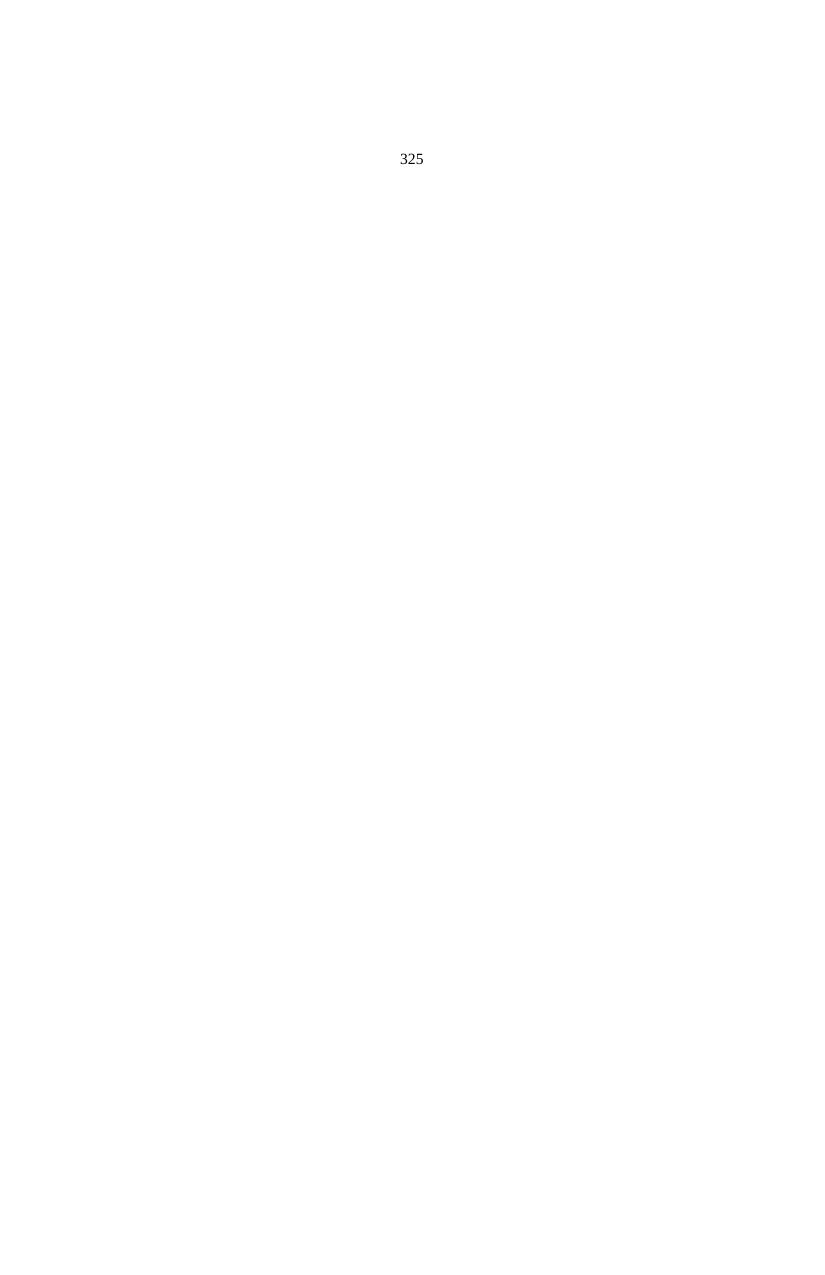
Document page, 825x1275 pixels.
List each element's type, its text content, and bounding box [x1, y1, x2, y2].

text 325 [400, 150, 425, 168]
